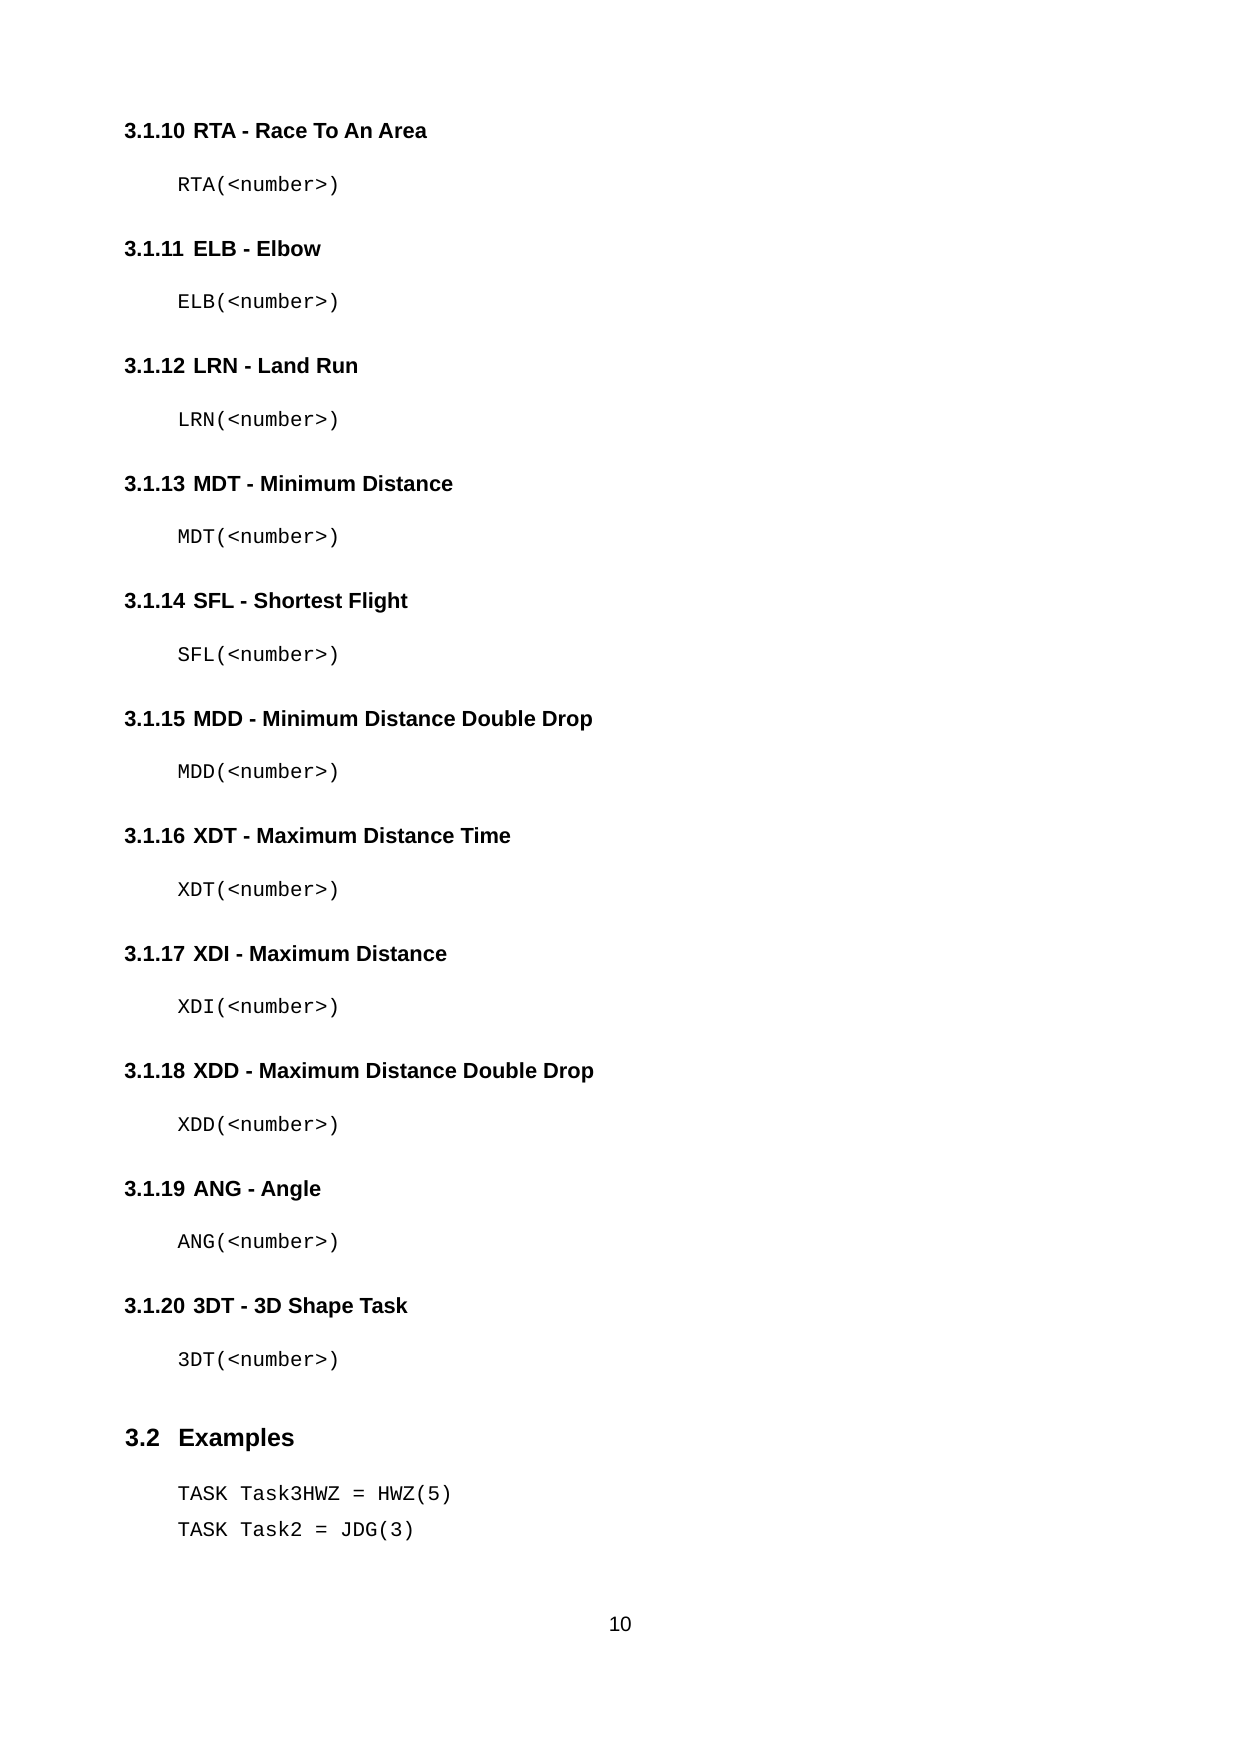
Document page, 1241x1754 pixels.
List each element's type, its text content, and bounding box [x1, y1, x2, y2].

subtitle SFL - Shortest Flight [118, 588, 1122, 613]
subtitle Examples [118, 1422, 1122, 1451]
subtitle RTA - Race To An Area [118, 118, 1122, 143]
subtitle XDI - Maximum Distance [118, 941, 1122, 966]
text SFL(<number>) [177, 644, 1063, 667]
text ELB(<number>) [177, 291, 1063, 315]
text XDD(<number>) [177, 1114, 1063, 1137]
text TASK Task3HWZ = HWZ(5) TASK Task2 = JDG(3) [177, 1483, 1063, 1542]
subtitle MDT - Minimum Distance [118, 471, 1122, 496]
text MDD(<number>) [177, 761, 1063, 785]
text XDT(<number>) [177, 879, 1063, 902]
text ANG(<number>) [177, 1231, 1063, 1255]
subtitle XDT - Maximum Distance Time [118, 823, 1122, 848]
subtitle MDD - Minimum Distance Double Drop [118, 706, 1122, 731]
subtitle ELB - Elbow [118, 236, 1122, 261]
subtitle ANG - Angle [118, 1176, 1122, 1201]
subtitle 3DT - 3D Shape Task [118, 1293, 1122, 1318]
text RTA(<number>) [177, 174, 1063, 197]
text XDI(<number>) [177, 996, 1063, 1020]
text LRN(<number>) [177, 409, 1063, 432]
subtitle LRN - Land Run [118, 353, 1122, 378]
text MDT(<number>) [177, 526, 1063, 550]
text 3DT(<number>) [177, 1349, 1063, 1372]
subtitle XDD - Maximum Distance Double Drop [118, 1058, 1122, 1083]
